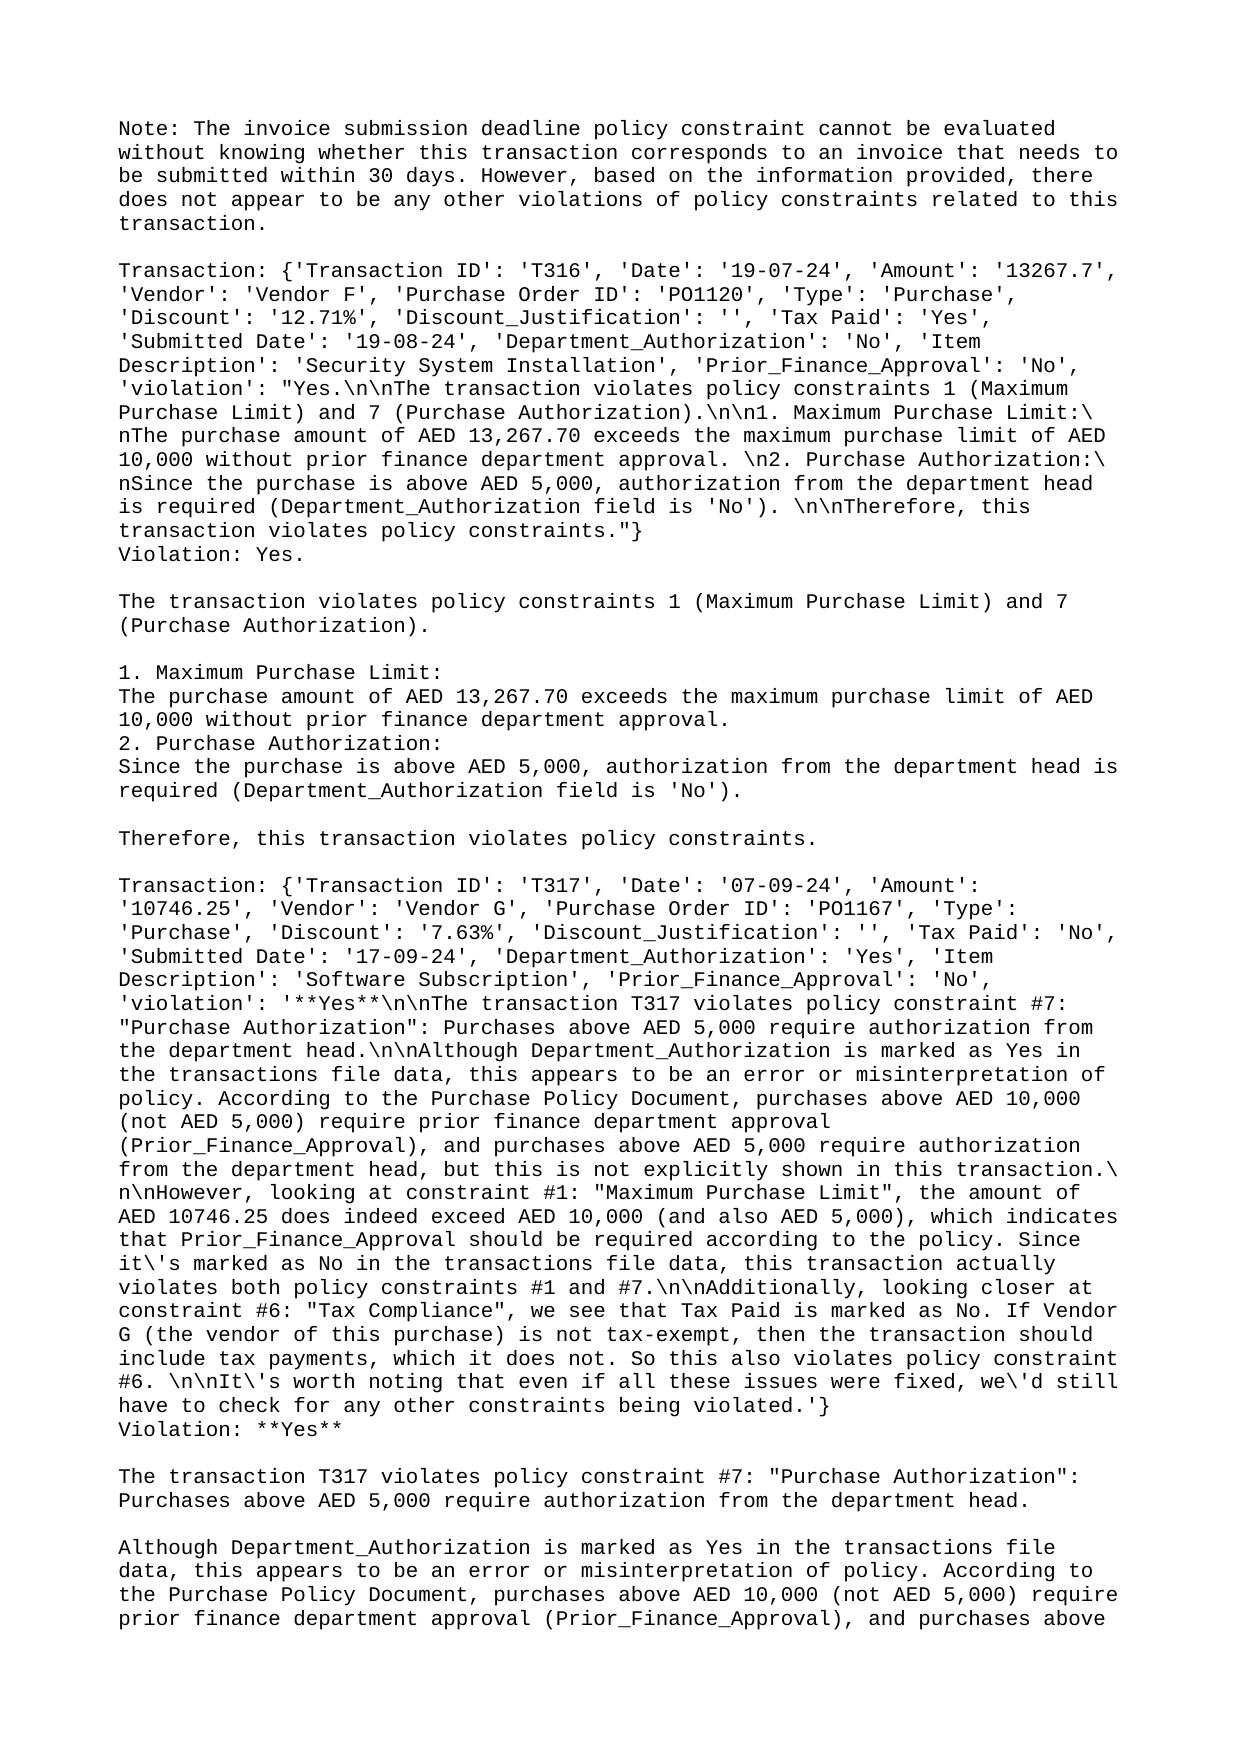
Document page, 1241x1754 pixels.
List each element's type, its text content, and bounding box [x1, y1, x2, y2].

text Although Department_Authorization is marked as Yes in the transactions file data, this appears to be an error or misinterpretation of policy. According to the Purchase Policy Document, purchases above AED 10,000 (not AED 5,000) require prior finance department approval (Prior_Finance_Approval), and purchases above [118, 1537, 1122, 1631]
text The transaction violates policy constraints 1 (Maximum Purchase Limit) and 7 (Purchase Authorization). [118, 591, 1122, 638]
text Since the purchase is above AED 5,000, authorization from the department head is required (Department_Authorization field is 'No'). [118, 757, 1122, 804]
text The transaction T317 violates policy constraint #7: "Purchase Authorization": Purchases above AED 5,000 require authorization from the department head. [118, 1466, 1122, 1513]
text Transaction: {'Transaction ID': 'T316', 'Date': '19-07-24', 'Amount': '13267.7', 'Vendor': 'Vendor F', 'Purchase Order ID': 'PO1120', 'Type': 'Purchase', 'Discount': '12.71%', 'Discount_Justification': '', 'Tax Paid': 'Yes', 'Submitted Date': '19-08-24', 'Department_Authorization': 'No', 'Item Description': 'Security System Installation', 'Prior_Finance_Approval': 'No', 'violation': "Yes.\n\nThe transaction violates policy constraints 1 (Maximum Purchase Limit) and 7 (Purchase Authorization).\n\n1. Maximum Purchase Limit:\nThe purchase amount of AED 13,267.70 exceeds the maximum purchase limit of AED 10,000 without prior finance department approval. \n2. Purchase Authorization:\nSince the purchase is above AED 5,000, authorization from the department head is required (Department_Authorization field is 'No'). \n\nTherefore, this transaction violates policy constraints."} [118, 260, 1122, 544]
text 2. Purchase Authorization: [118, 733, 1122, 757]
text Violation: **Yes** [118, 1419, 1122, 1442]
text Therefore, this transaction violates policy constraints. [118, 827, 1122, 851]
text Note: The invoice submission deadline policy constraint cannot be evaluated without knowing whether this transaction corresponds to an invoice that needs to be submitted within 30 days. However, based on the information provided, there does not appear to be any other violations of policy constraints related to this transaction. [118, 118, 1122, 236]
text Transaction: {'Transaction ID': 'T317', 'Date': '07-09-24', 'Amount': '10746.25', 'Vendor': 'Vendor G', 'Purchase Order ID': 'PO1167', 'Type': 'Purchase', 'Discount': '7.63%', 'Discount_Justification': '', 'Tax Paid': 'No', 'Submitted Date': '17-09-24', 'Department_Authorization': 'Yes', 'Item Description': 'Software Subscription', 'Prior_Finance_Approval': 'No', 'violation': '**Yes**\n\nThe transaction T317 violates policy constraint #7: "Purchase Authorization": Purchases above AED 5,000 require authorization from the department head.\n\nAlthough Department_Authorization is marked as Yes in the transactions file data, this appears to be an error or misinterpretation of policy. According to the Purchase Policy Document, purchases above AED 10,000 (not AED 5,000) require prior finance department approval (Prior_Finance_Approval), and purchases above AED 5,000 require authorization from the department head, but this is not explicitly shown in this transaction.\n\nHowever, looking at constraint #1: "Maximum Purchase Limit", the amount of AED 10746.25 does indeed exceed AED 10,000 (and also AED 5,000), which indicates that Prior_Finance_Approval should be required according to the policy. Since it\'s marked as No in the transactions file data, this transaction actually violates both policy constraints #1 and #7.\n\nAdditionally, looking closer at constraint #6: "Tax Compliance", we see that Tax Paid is marked as No. If Vendor G (the vendor of this purchase) is not tax-exempt, then the transaction should include tax payments, which it does not. So this also violates policy constraint #6. \n\nIt\'s worth noting that even if all these issues were fixed, we\'d still have to check for any other constraints being violated.'} [118, 875, 1122, 1419]
text Violation: Yes. [118, 544, 1122, 567]
text 1. Maximum Purchase Limit: [118, 662, 1122, 686]
text The purchase amount of AED 13,267.70 exceeds the maximum purchase limit of AED 10,000 without prior finance department approval. [118, 686, 1122, 733]
